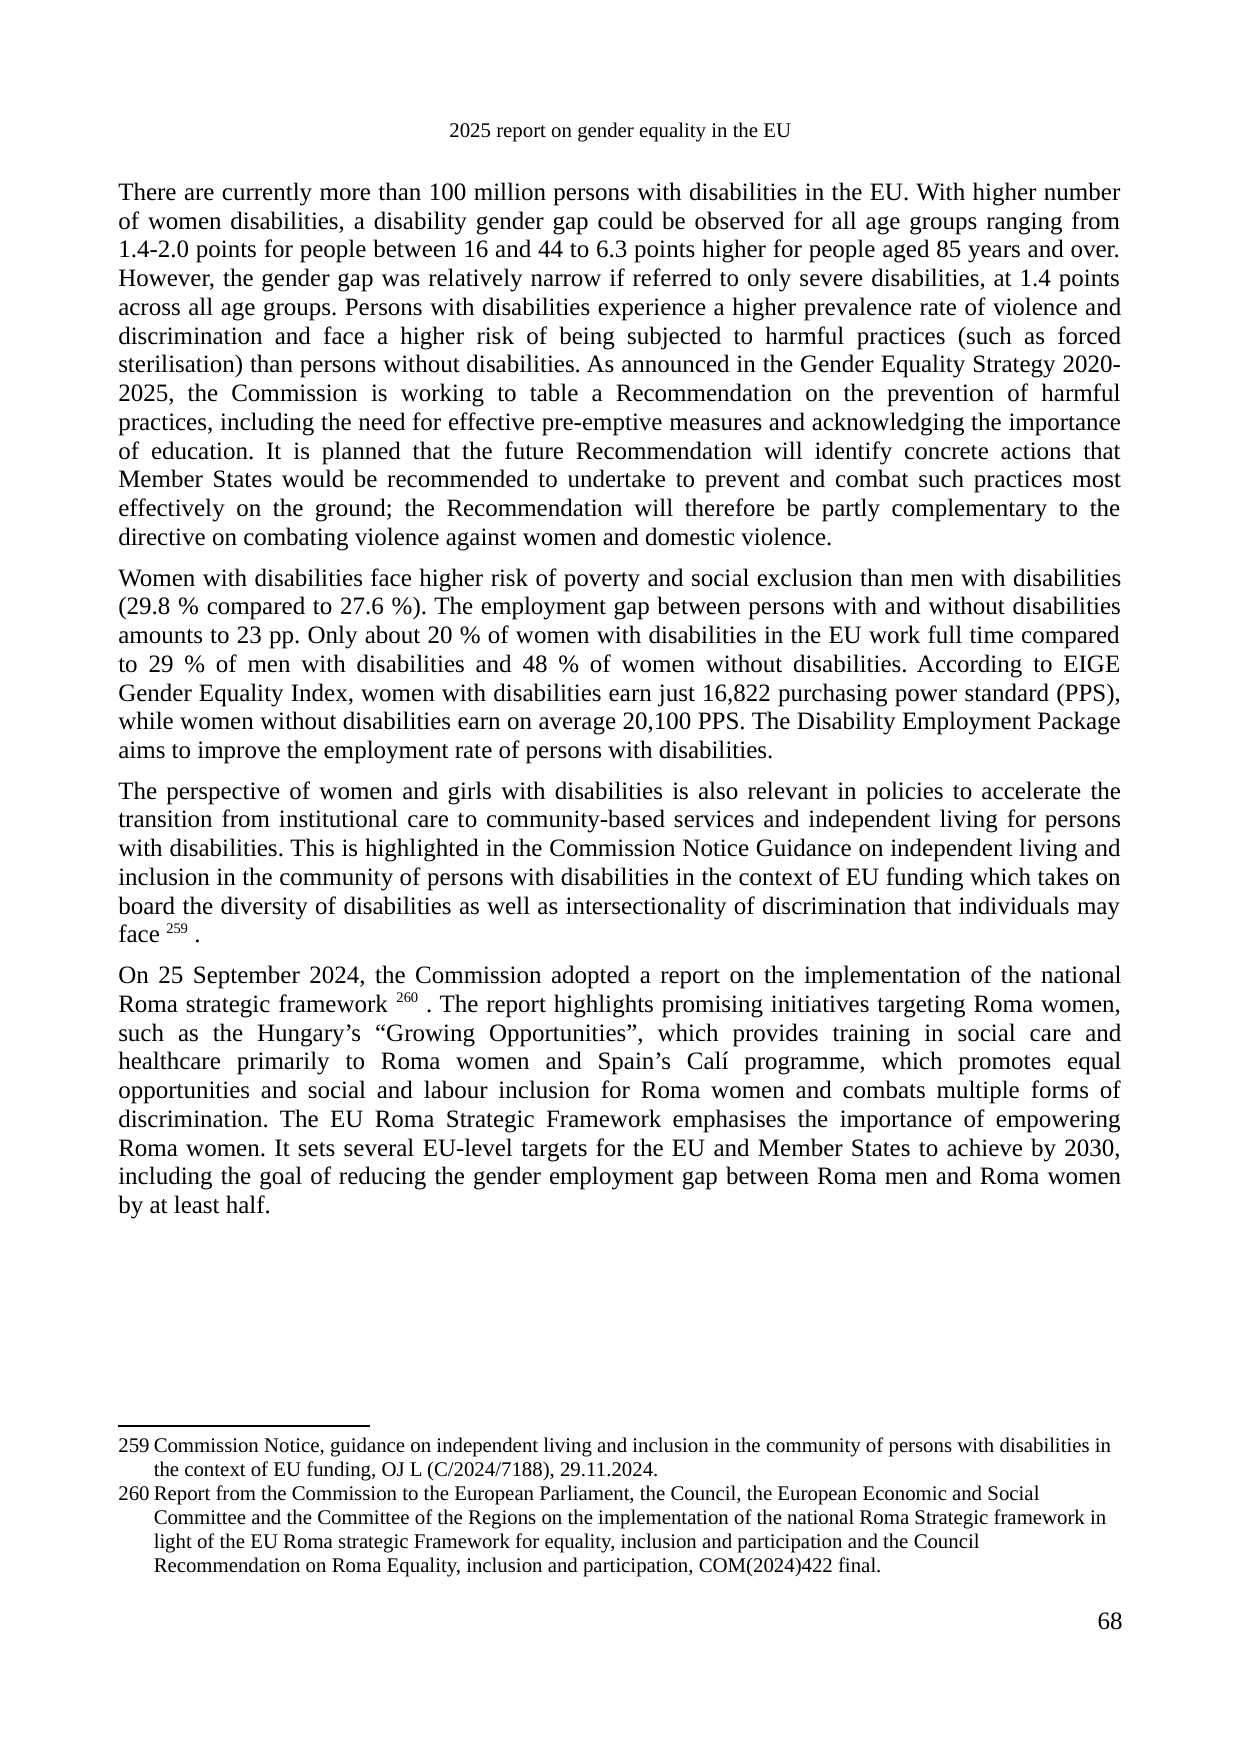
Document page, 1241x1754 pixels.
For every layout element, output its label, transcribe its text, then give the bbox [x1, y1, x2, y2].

text Commission Notice, guidance on independent living and inclusion in the community of persons with disabilities in the context of EU funding, OJ L (C/2024/7188), 29.11.2024. [118, 1432, 1122, 1481]
text Report from the Commission to the European Parliament, the Council, the European Economic and Social Committee and the Committee of the Regions on the implementation of the national Roma Strategic framework in light of the EU Roma strategic Framework for equality, inclusion and participation and the Council Recommendation on Roma Equality, inclusion and participation, COM(2024)422 final. [118, 1481, 1122, 1577]
text Women with disabilities face higher risk of poverty and social exclusion than men with disabilities (29.8 % compared to 27.6 %). The employment gap between persons with and without disabilities amounts to 23 pp. Only about 20 % of women with disabilities in the EU work full time compared to 29 % of men with disabilities and 48 % of women without disabilities. According to EIGE Gender Equality Index, women with disabilities earn just 16,822 purchasing power standard (PPS), while women without disabilities earn on average 20,100 PPS. The Disability Employment Package aims to improve the employment rate of persons with disabilities. [118, 563, 1122, 764]
text On 25 September 2024, the Commission adopted a report on the implementation of the national Roma strategic framework . The report highlights promising initiatives targeting Roma women, such as the Hungary’s “Growing Opportunities”, which provides training in social care and healthcare primarily to Roma women and Spain’s Calí programme, which promotes equal opportunities and social and labour inclusion for Roma women and combats multiple forms of discrimination. The EU Roma Strategic Framework emphasises the importance of empowering Roma women. It sets several EU-level targets for the EU and Member States to achieve by 2030, including the goal of reducing the gender employment gap between Roma men and Roma women by at least half. [118, 960, 1122, 1219]
text There are currently more than 100 million persons with disabilities in the EU. With higher number of women disabilities, a disability gender gap could be observed for all age groups ranging from 1.4-2.0 points for people between 16 and 44 to 6.3 points higher for people aged 85 years and over. However, the gender gap was relatively narrow if referred to only severe disabilities, at 1.4 points across all age groups. Persons with disabilities experience a higher prevalence rate of violence and discrimination and face a higher risk of being subjected to harmful practices (such as forced sterilisation) than persons without disabilities. As announced in the Gender Equality Strategy 2020- 2025, the Commission is working to table a Recommendation on the prevention of harmful practices, including the need for effective pre-emptive measures and acknowledging the importance of education. It is planned that the future Recommendation will identify concrete actions that Member States would be recommended to undertake to prevent and combat such practices most effectively on the ground; the Recommendation will therefore be partly complementary to the directive on combating violence against women and domestic violence. [118, 177, 1122, 551]
text The perspective of women and girls with disabilities is also relevant in policies to accelerate the transition from institutional care to community-based services and independent living for persons with disabilities. This is highlighted in the Commission Notice Guidance on independent living and inclusion in the community of persons with disabilities in the context of EU funding which takes on board the diversity of disabilities as well as intersectionality of discrimination that individuals may face . [118, 776, 1122, 948]
